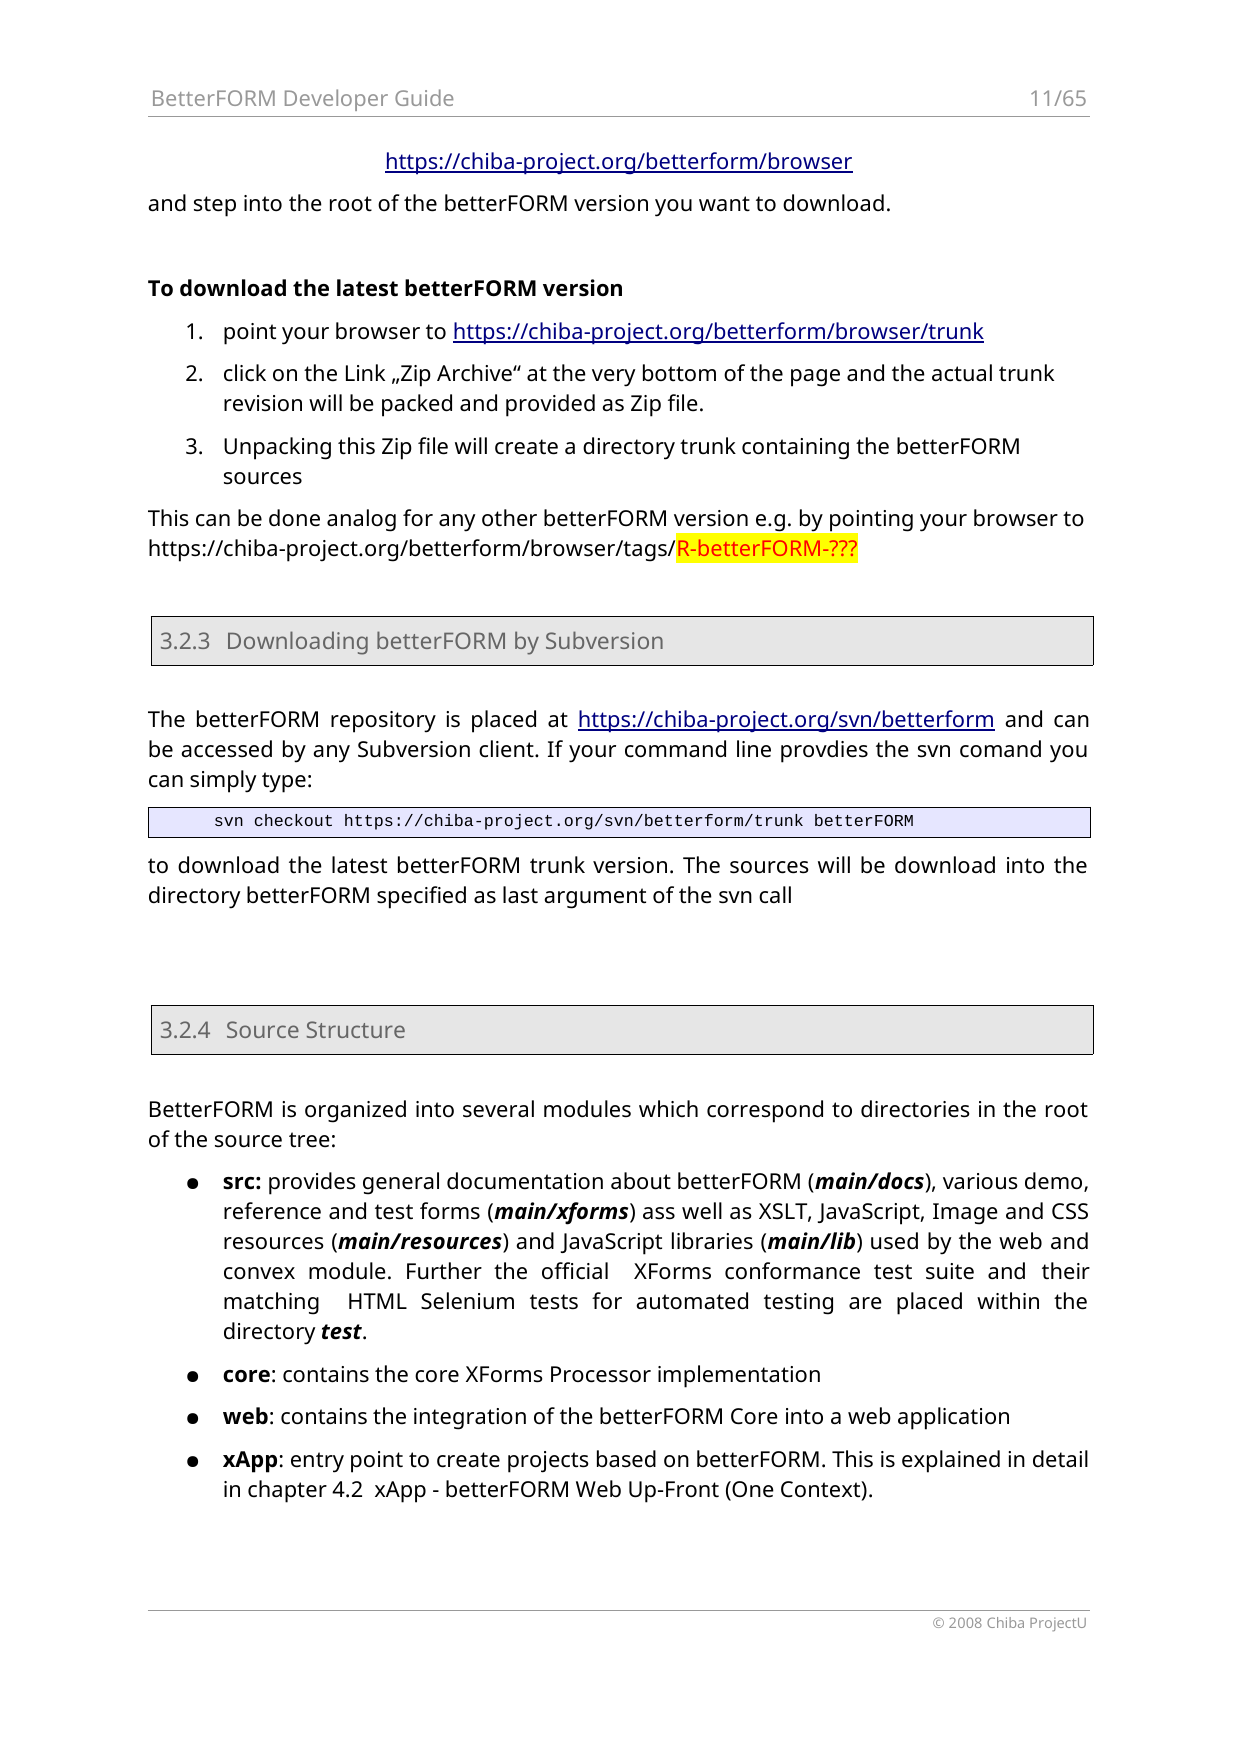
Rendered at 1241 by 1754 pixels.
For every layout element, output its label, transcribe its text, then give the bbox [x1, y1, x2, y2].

subtitle Downloading betterFORM by Subversion [152, 617, 1093, 665]
list click on the Link „Zip Archive“ at the very bottom of the page and the actual trunk revision will be packed and provided as Zip file. [185, 358, 1093, 418]
list web: contains the integration of the betterFORM Core into a web application [185, 1401, 1090, 1431]
text https://chiba-project.org/betterform/browser [148, 146, 1090, 176]
text to download the latest betterFORM trunk version. The sources will be download into the directory betterFORM specified as last argument of the svn call [148, 850, 1090, 910]
text This can be done analog for any other betterFORM version e.g. by pointing your browser to https://chiba-project.org/betterform/browser/tags/R-betterFORM-??? [148, 503, 1090, 563]
text svn checkout https://chiba-project.org/svn/betterform/trunk betterFORM [149, 808, 1090, 837]
list core: contains the core XForms Processor implementation [185, 1358, 1090, 1388]
text The betterFORM repository is placed at https://chiba-project.org/svn/betterform and can be accessed by any Subversion client. If your command line provdies the svn comand you can simply type: [148, 704, 1090, 794]
list Unpacking this Zip file will create a directory trunk containing the betterFORM sources [185, 431, 1093, 491]
text BetterFORM is organized into several modules which correspond to directories in the root of the source tree: [148, 1093, 1090, 1153]
text To download the latest betterFORM version [148, 273, 1090, 303]
list point your browser to https://chiba-project.org/betterform/browser/trunk [185, 316, 1093, 346]
text and step into the root of the betterFORM version you want to download. [148, 188, 1090, 218]
list src: provides general documentation about betterFORM (main/docs), various demo, reference and test forms (main/xforms) ass well as XSLT, JavaScript, Image and CSS resources (main/resources) and JavaScript libraries (main/lib) used by the web and convex module. Further the official XForms conformance test suite and their matching HTML Selenium tests for automated testing are placed within the directory test. [185, 1166, 1090, 1346]
list xApp: entry point to create projects based on betterFORM. This is explained in detail in chapter 4.2 xApp - betterFORM Web Up-Front (One Context). [185, 1443, 1090, 1503]
subtitle Source Structure [152, 1006, 1093, 1054]
